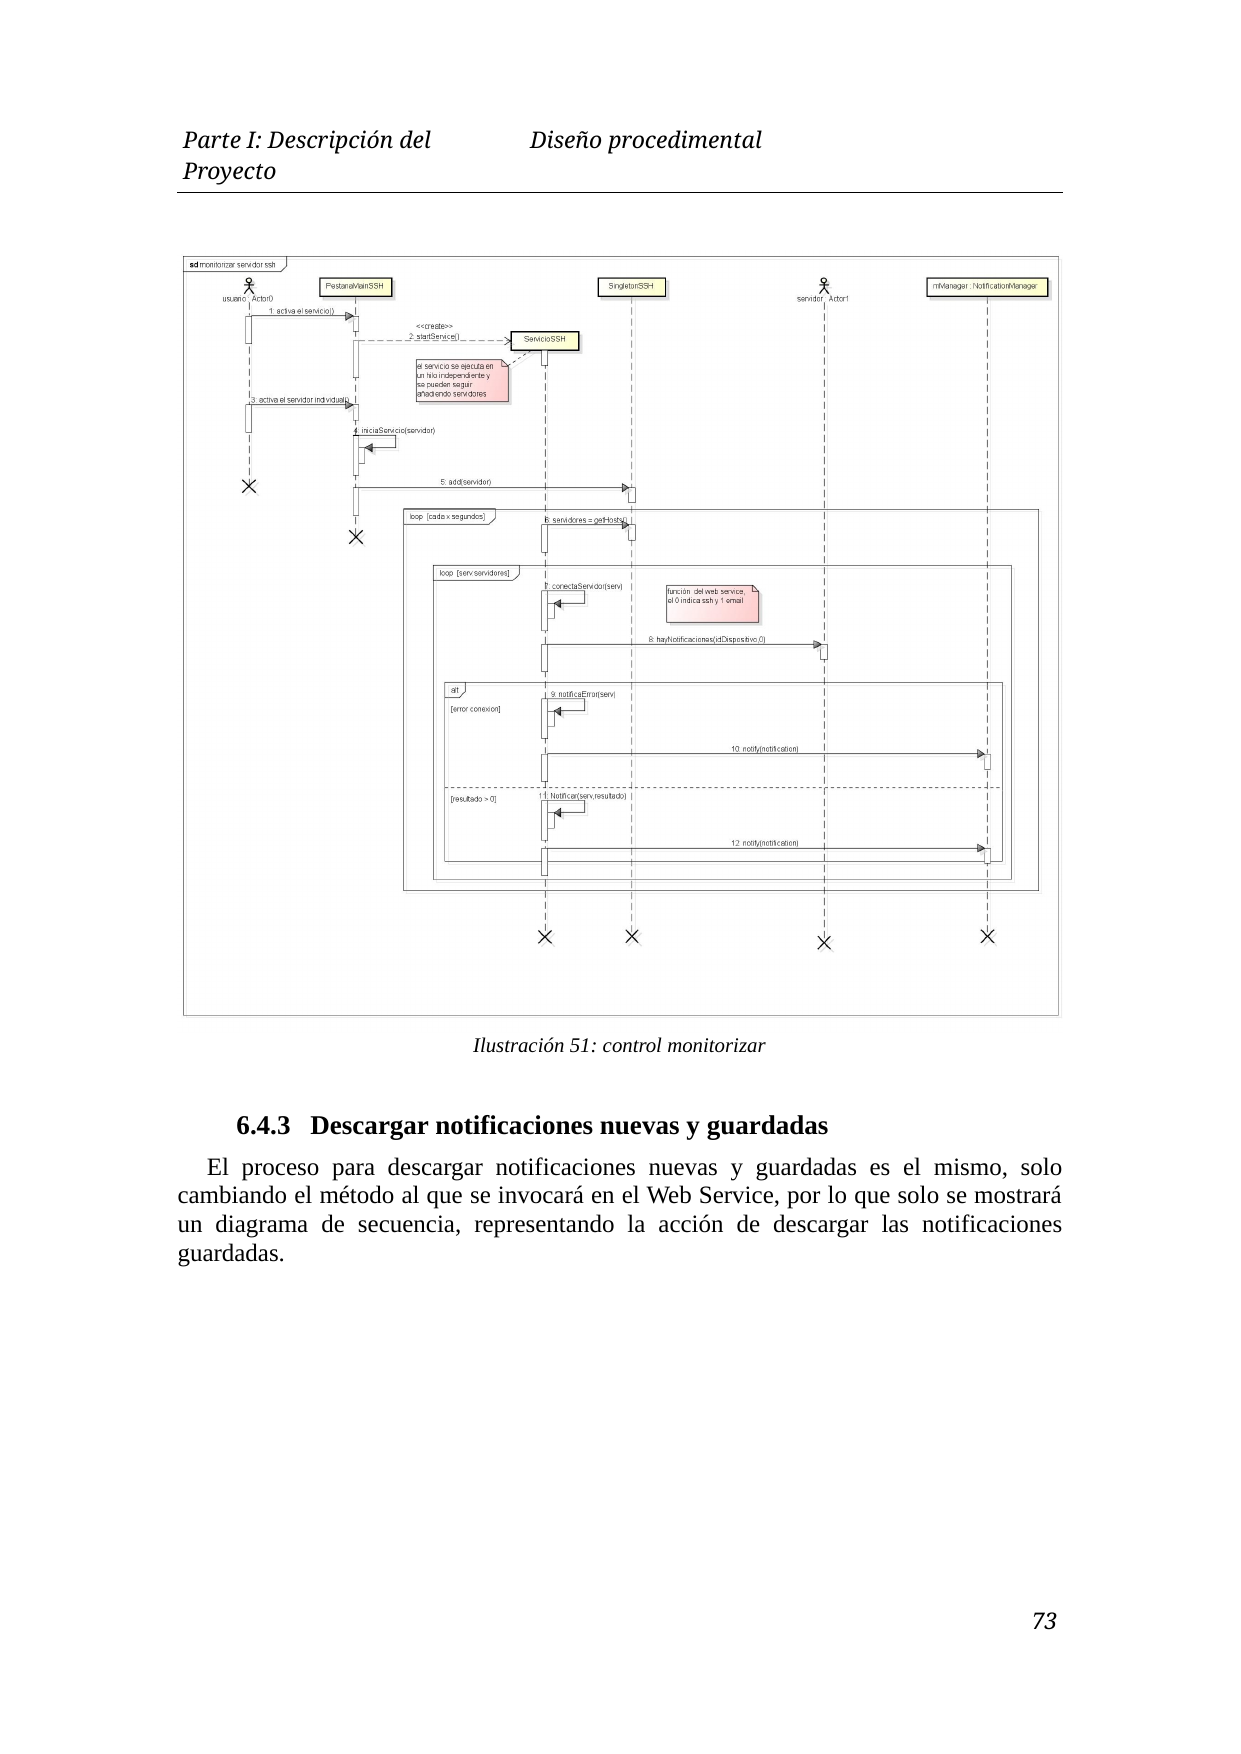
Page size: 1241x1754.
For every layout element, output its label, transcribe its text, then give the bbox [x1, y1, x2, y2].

subtitle Descargar notificaciones nuevas y guardadas [236, 1109, 1004, 1140]
picture [177, 250, 1064, 1033]
text El proceso para descargar notificaciones nuevas y guardadas es el mismo, solo cambiando el método al que se invocará en el Web Service, por lo que solo se mostrará un diagrama de secuencia, representando la acción de descargar las notificaciones guardadas. [177, 1152, 1063, 1267]
text Ilustración 51: control monitorizar [177, 1033, 1063, 1057]
